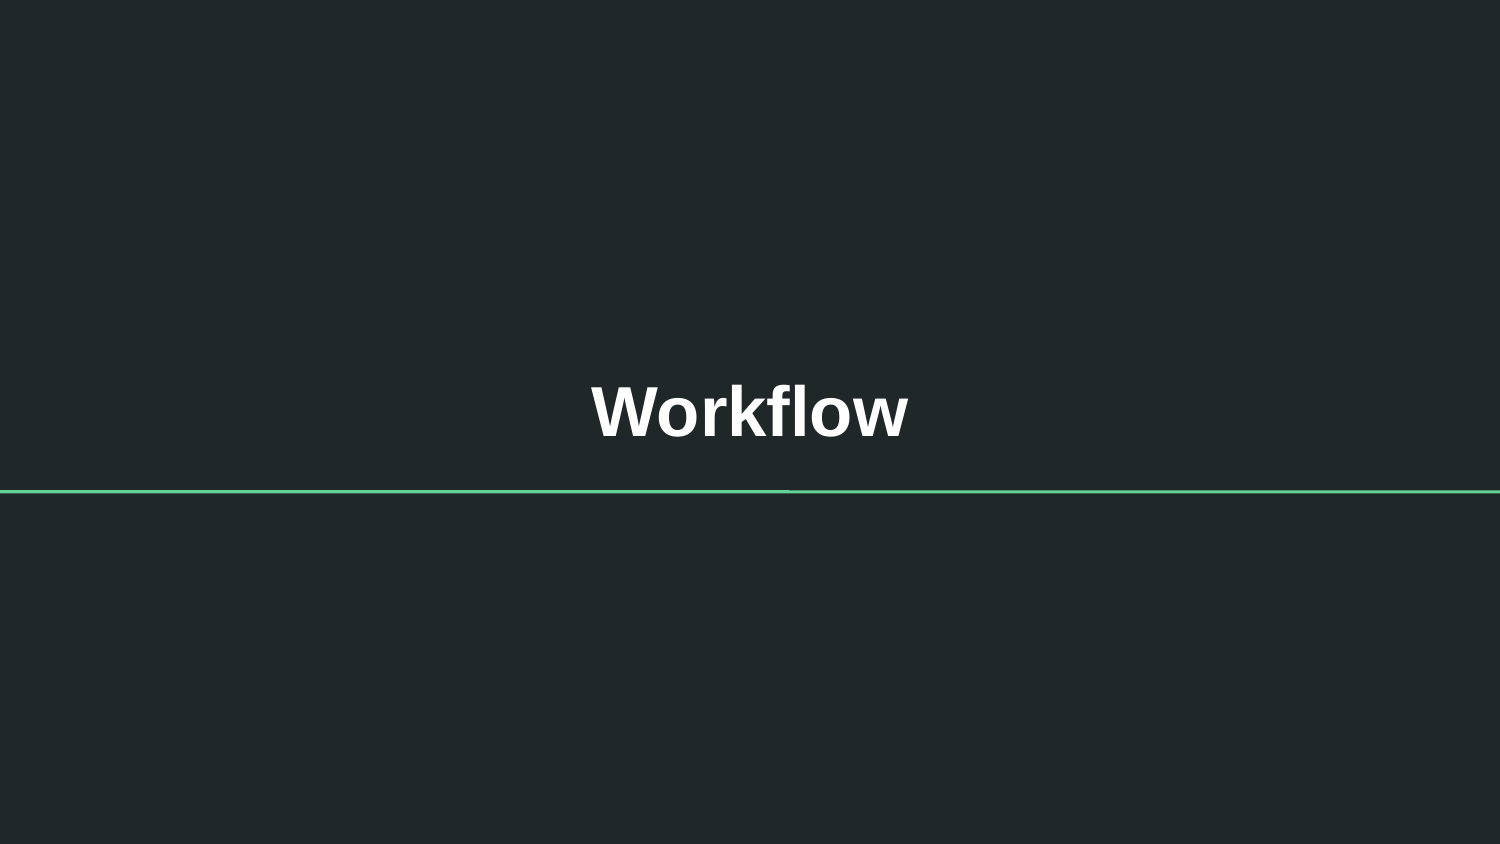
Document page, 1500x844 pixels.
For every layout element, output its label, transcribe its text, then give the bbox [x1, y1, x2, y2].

title Workflow [83, 337, 1417, 466]
